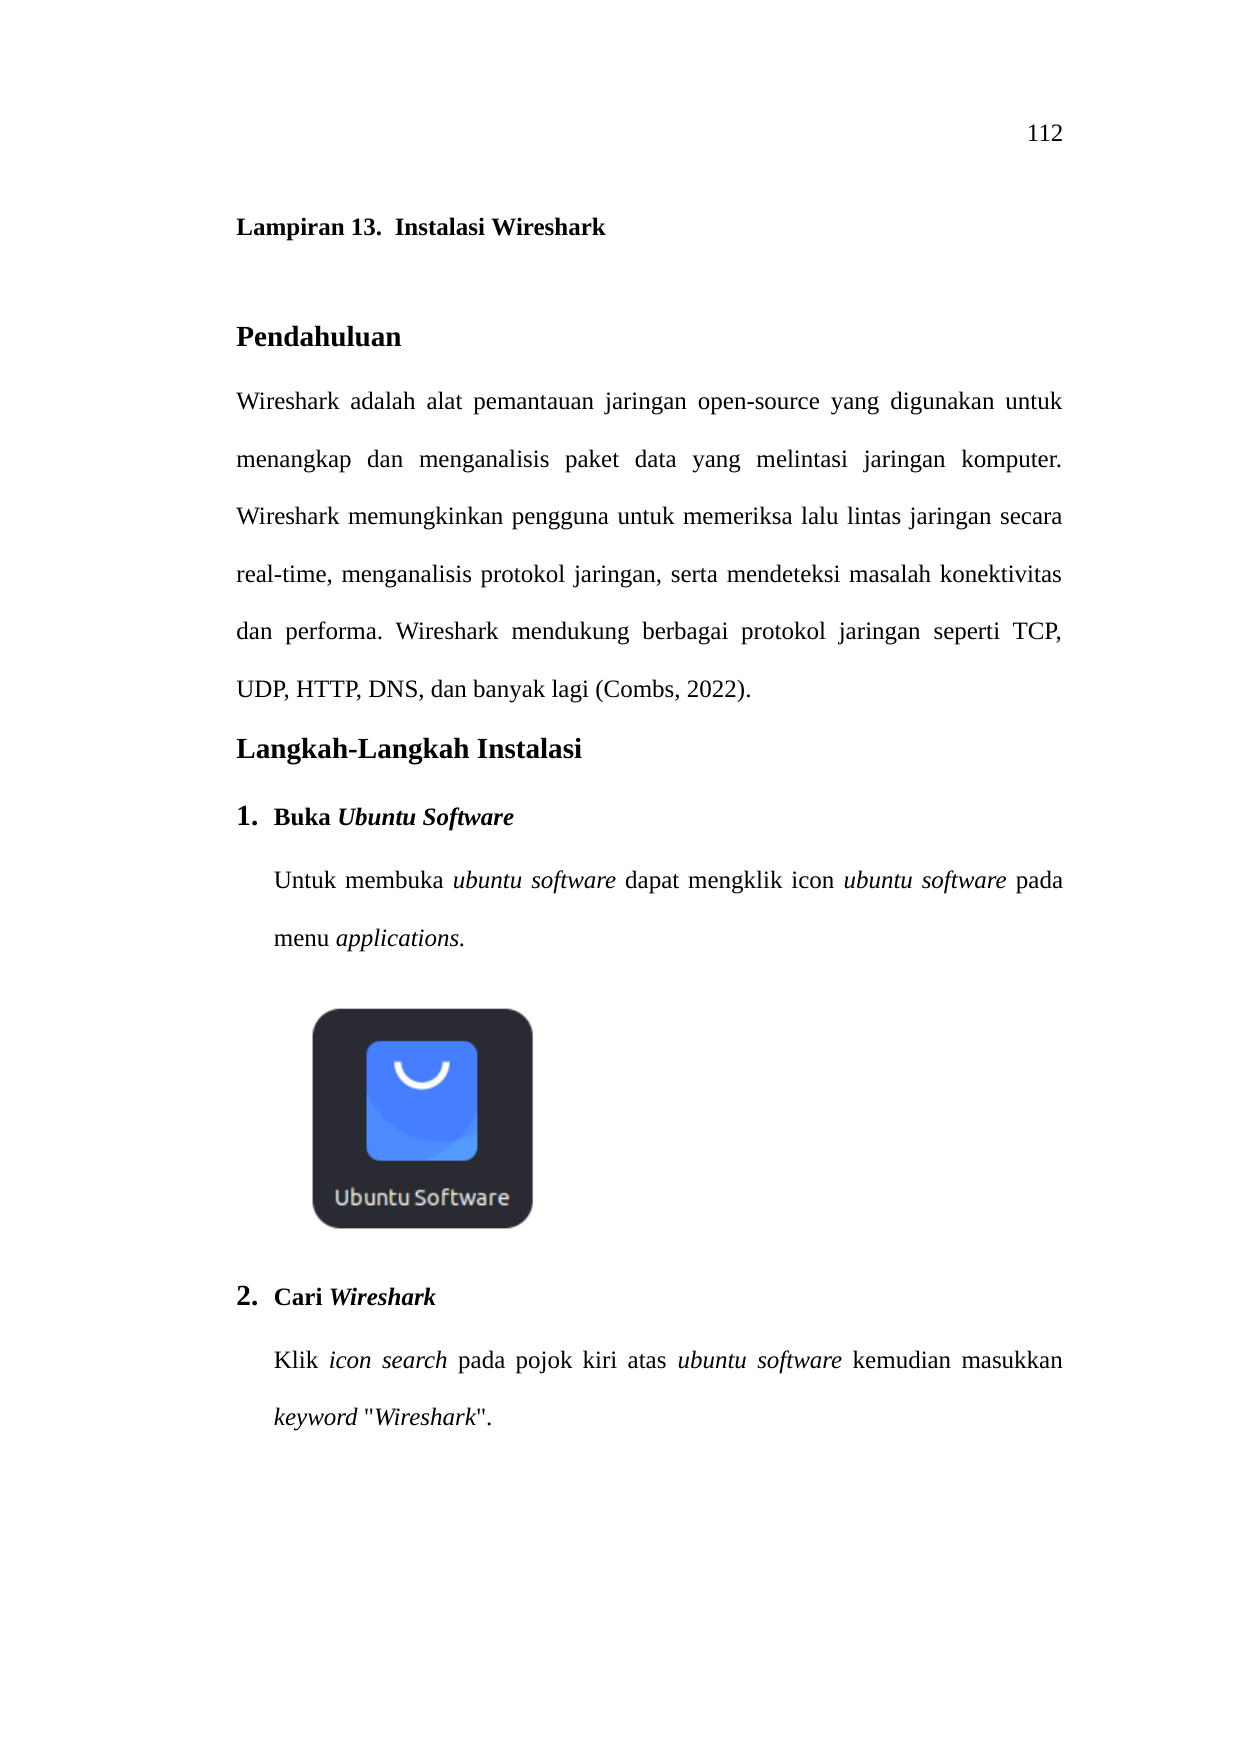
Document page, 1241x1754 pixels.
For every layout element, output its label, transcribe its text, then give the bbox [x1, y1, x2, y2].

picture [276, 983, 573, 1247]
list Cari Wireshark [236, 1278, 1063, 1311]
list Untuk membuka ubuntu software dapat mengklik icon ubuntu software pada menu applications. [236, 865, 1063, 952]
list Buka Ubuntu Software [236, 798, 1063, 832]
text Pendahuluan [236, 319, 1063, 353]
subtitle Instalasi Wireshark [236, 212, 1063, 241]
list Klik icon search pada pojok kiri atas ubuntu software kemudian masukkan keyword "Wireshark". [236, 1345, 1063, 1431]
text Langkah-Langkah Instalasi [236, 731, 1063, 765]
text Wireshark adalah alat pemantauan jaringan open-source yang digunakan untuk menangkap dan menganalisis paket data yang melintasi jaringan komputer. Wireshark memungkinkan pengguna untuk memeriksa lalu lintas jaringan secara real-time, menganalisis protokol jaringan, serta mendeteksi masalah konektivitas dan performa. Wireshark mendukung berbagai protokol jaringan seperti TCP, UDP, HTTP, DNS, dan banyak lagi (Combs, 2022). [236, 386, 1063, 702]
